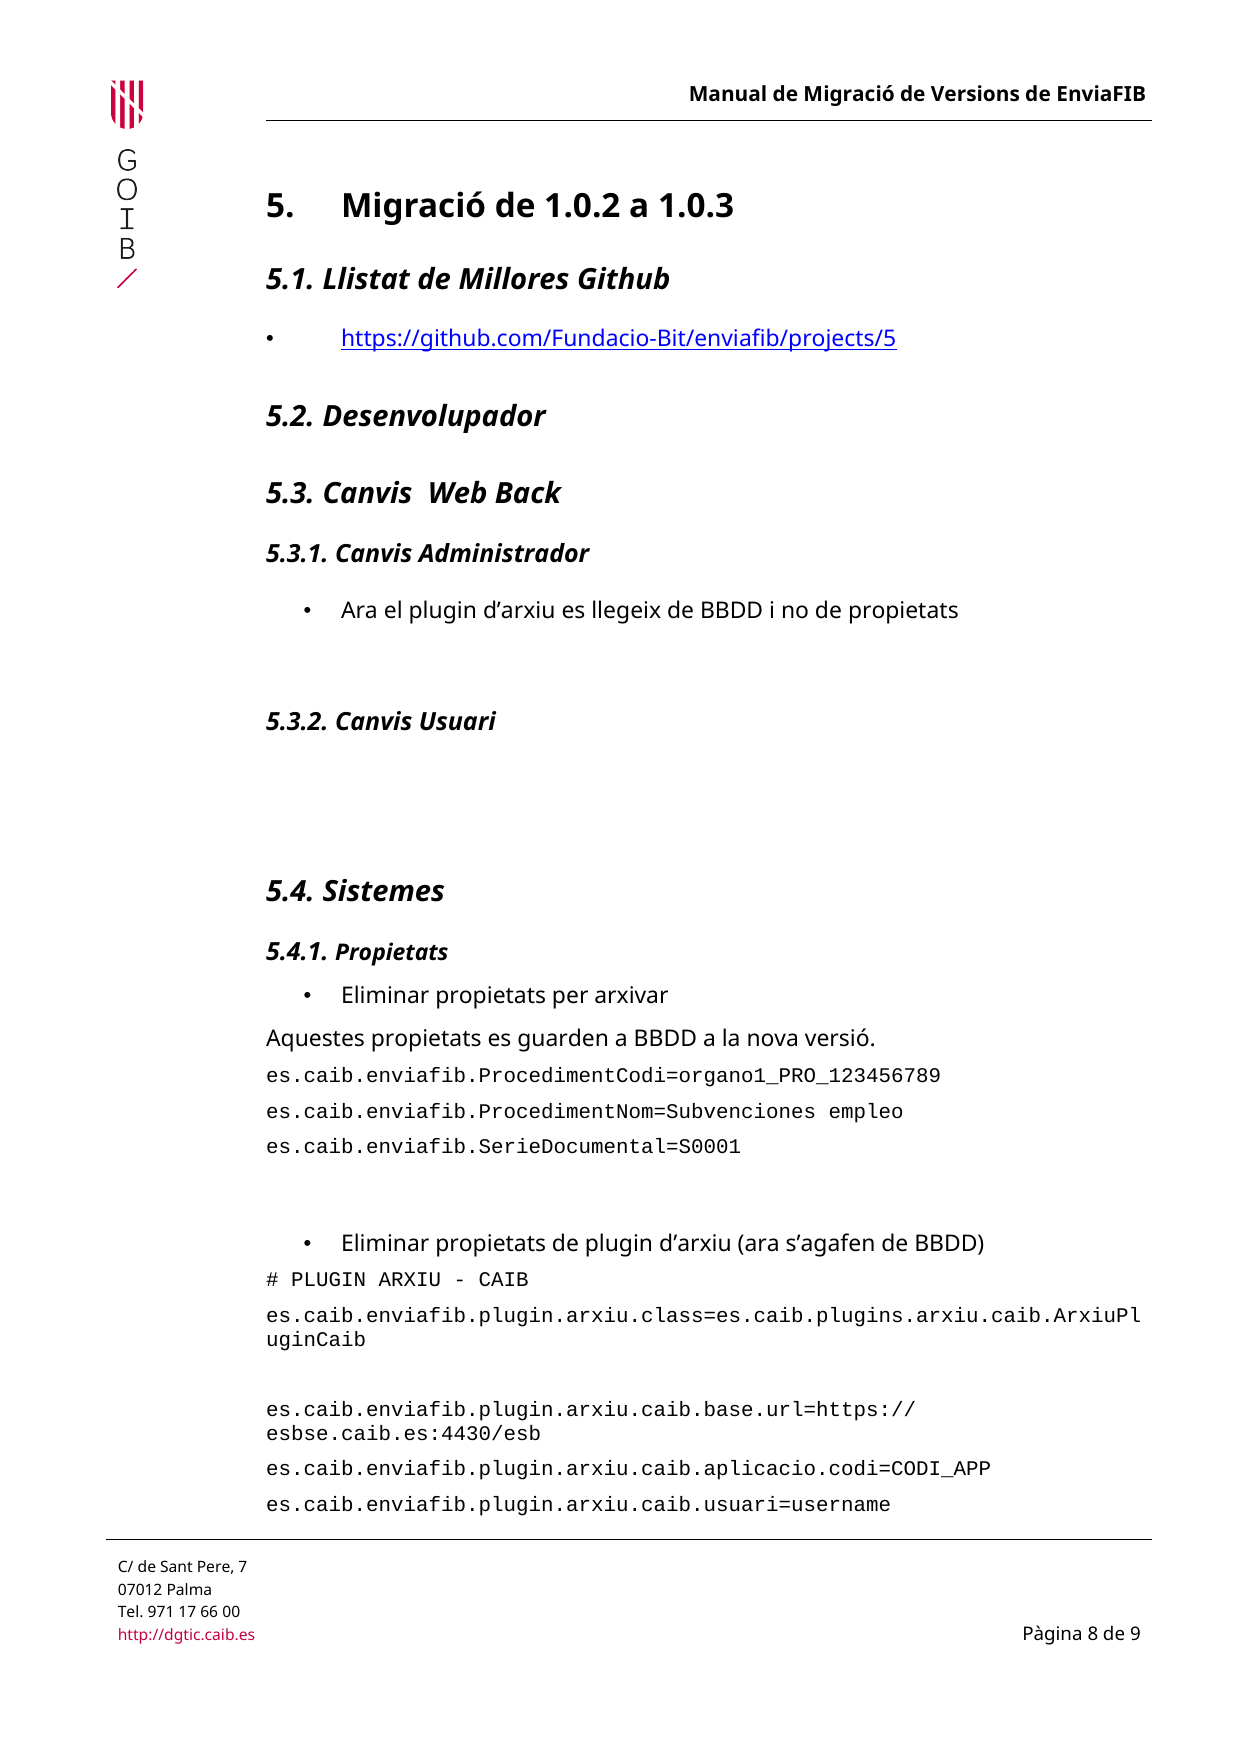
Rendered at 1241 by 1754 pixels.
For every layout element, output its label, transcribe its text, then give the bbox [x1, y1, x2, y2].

subtitle Desenvolupador [266, 395, 1152, 434]
subtitle Llistat de Millores Github [266, 258, 1152, 298]
list https://github.com/Fundacio-Bit/enviafib/projects/5 [266, 322, 1152, 353]
list Ara el plugin d’arxiu es llegeix de BBDD i no de propietats [303, 593, 1152, 625]
list Eliminar propietats per arxivar [303, 979, 1152, 1011]
subtitle Propietats [266, 933, 1152, 968]
subtitle Sistemes [266, 870, 1152, 910]
subtitle Canvis Web Back [266, 472, 1152, 512]
list Eliminar propietats de plugin d’arxiu (ara s’agafen de BBDD) [303, 1226, 1152, 1258]
table_header es.caib.enviafib.ProcedimentCodi=organo1_PRO_123456789 es.caib.enviafib.ProcedimentNom=Subvenciones empleo es.caib.enviafib.SerieDocumental=S0001 [266, 1065, 1152, 1172]
text Aquestes propietats es guarden a BBDD a la nova versió. [266, 1022, 1152, 1054]
table_header # PLUGIN ARXIU - CAIB es.caib.enviafib.plugin.arxiu.class=es.caib.plugins.arxiu.caib.ArxiuPluginCaib es.caib.enviafib.plugin.arxiu.caib.base.url=https://esbse.caib.es:4430/esb es.caib.enviafib.plugin.arxiu.caib.aplicacio.codi=CODI_APP es.caib.enviafib.plugin.arxiu.caib.usuari=username [266, 1270, 1152, 1529]
picture [82, 57, 172, 319]
subtitle Migració de 1.0.2 a 1.0.3 [266, 181, 1152, 227]
subtitle Canvis Usuari [266, 703, 1152, 737]
subtitle Canvis Administrador [266, 536, 1152, 570]
